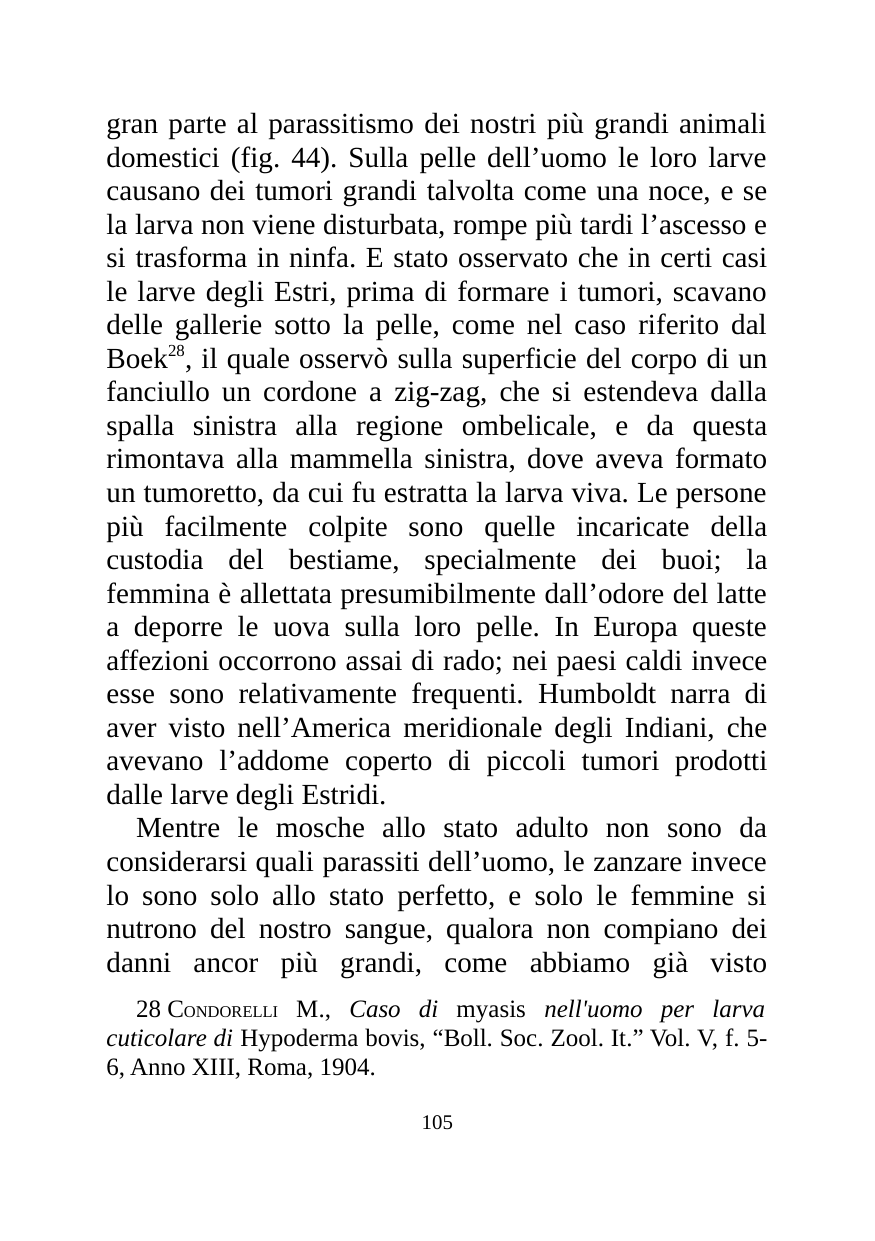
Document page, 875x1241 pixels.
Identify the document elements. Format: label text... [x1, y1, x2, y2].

text Condorelli M., Caso di myasis nell'uomo per larva cuticolare di Hypoderma bovis, “Boll. Soc. Zool. It.” Vol. V, f. 5-6, Anno XIII, Roma, 1904. [106, 994, 768, 1080]
text Mentre le mosche allo stato adulto non sono da considerarsi quali parassiti dell’uomo, le zanzare invece lo sono solo allo stato perfetto, e solo le femmine si nutrono del nostro sangue, qualora non compiano dei danni ancor più grandi, come abbiamo già visto [106, 811, 768, 978]
text gran parte al parassitismo dei nostri più grandi animali domestici (fig. 44). Sulla pelle dell’uomo le loro larve causano dei tumori grandi talvolta come una noce, e se la larva non viene disturbata, rompe più tardi l’ascesso e si trasforma in ninfa. E stato osservato che in certi casi le larve degli Estri, prima di formare i tumori, scavano delle gallerie sotto la pelle, come nel caso riferito dal Boek, il quale osservò sulla superficie del corpo di un fanciullo un cordone a zig-zag, che si estendeva dalla spalla sinistra alla regione ombelicale, e da questa rimontava alla mammella sinistra, dove aveva formato un tumoretto, da cui fu estratta la larva viva. Le persone più facilmente colpite sono quelle incaricate della custodia del bestiame, specialmente dei buoi; la femmina è allettata presumibilmente dall’odore del latte a deporre le uova sulla loro pelle. In Europa queste affezioni occorrono assai di rado; nei paesi caldi invece esse sono relativamente frequenti. Humboldt narra di aver visto nell’America meridionale degli Indiani, che avevano l’addome coperto di piccoli tumori prodotti dalle larve degli Estridi. [106, 106, 768, 811]
